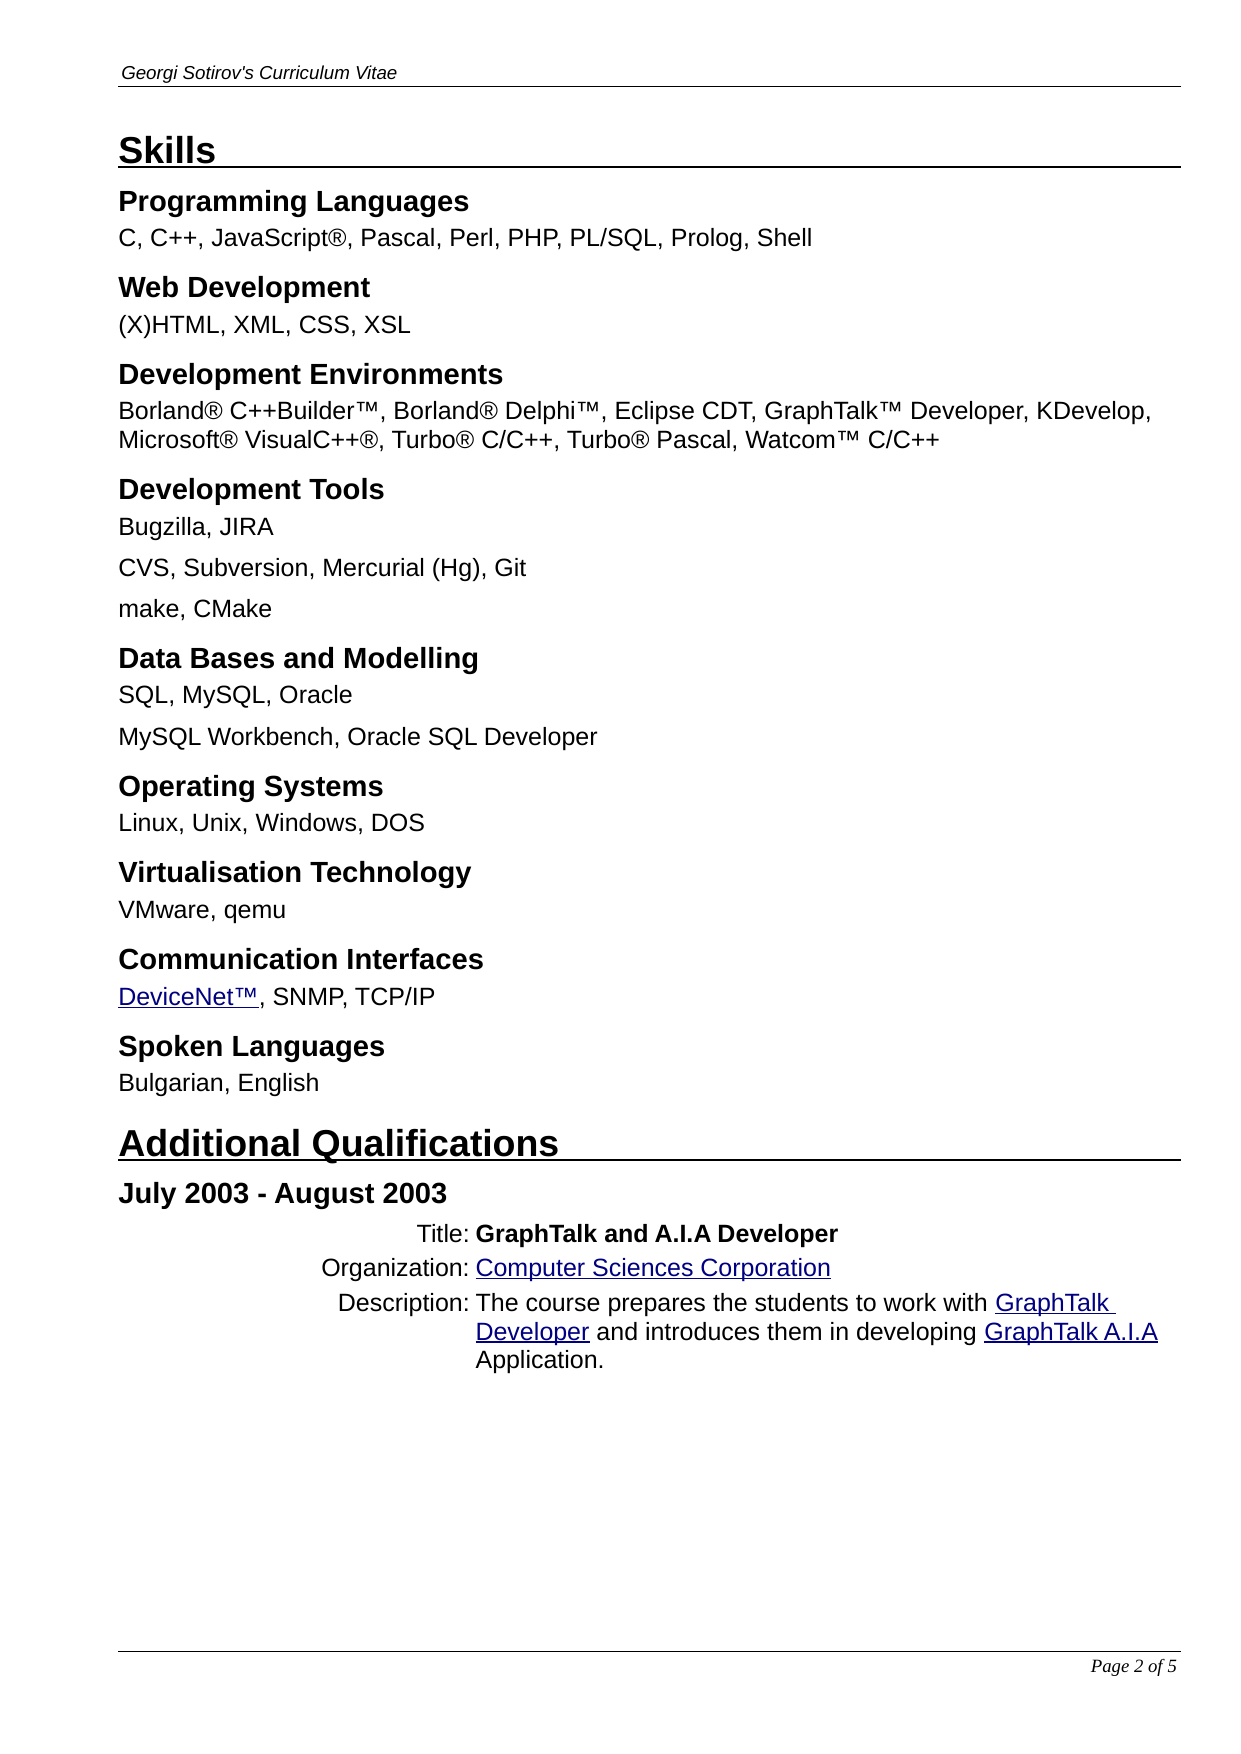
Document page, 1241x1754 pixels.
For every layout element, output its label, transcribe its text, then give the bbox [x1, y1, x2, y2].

text CVS, Subversion, Mercurial (Hg), Git [118, 553, 1181, 582]
subtitle Operating Systems [118, 769, 1181, 802]
text Borland® C++Builder™, Borland® Delphi™, Eclipse CDT, GraphTalk™ Developer, KDevelop, Microsoft® VisualC++®, Turbo® C/C++, Turbo® Pascal, Watcom™ C/C++ [118, 396, 1181, 454]
text DeviceNet™, SNMP, TCP/IP [118, 982, 1181, 1010]
subtitle [118, 168, 1181, 172]
table_cell The course prepares the students to work with GraphTalk Developer and introduces them in developing GraphTalk A.I.A Application. [473, 1285, 1182, 1377]
subtitle Additional Qualifications [118, 1121, 1184, 1164]
text MySQL Workbench, Oracle SQL Developer [118, 722, 1181, 751]
table_cell Computer Sciences Corporation [473, 1250, 1182, 1285]
text make, CMake [118, 594, 1181, 623]
subtitle Programming Languages [118, 184, 1181, 217]
subtitle Virtualisation Technology [118, 856, 1181, 889]
text VMware, qemu [118, 895, 1181, 924]
subtitle Development Tools [118, 472, 1181, 506]
text Bulgarian, English [118, 1068, 1181, 1097]
subtitle Skills [118, 129, 1181, 166]
subtitle Data Bases and Modelling [118, 641, 1181, 674]
table_cell Description: [118, 1285, 472, 1377]
text SQL, MySQL, Oracle [118, 681, 1181, 709]
subtitle Web Development [118, 270, 1181, 304]
subtitle Spoken Languages [118, 1029, 1181, 1062]
table_header GraphTalk and A.I.A Developer [473, 1216, 1182, 1250]
text Bugzilla, JIRA [118, 512, 1181, 540]
text (X)HTML, XML, CSS, XSL [118, 310, 1181, 338]
text Linux, Unix, Windows, DOS [118, 808, 1181, 837]
table_cell Organization: [118, 1250, 472, 1285]
subtitle July 2003 - August 2003 [118, 1176, 1181, 1210]
subtitle Development Environments [118, 357, 1181, 390]
text C, C++, JavaScript®, Pascal, Perl, PHP, PL/SQL, Prolog, Shell [118, 223, 1181, 252]
table_header Title: [118, 1216, 472, 1250]
subtitle Communication Interfaces [118, 942, 1181, 976]
